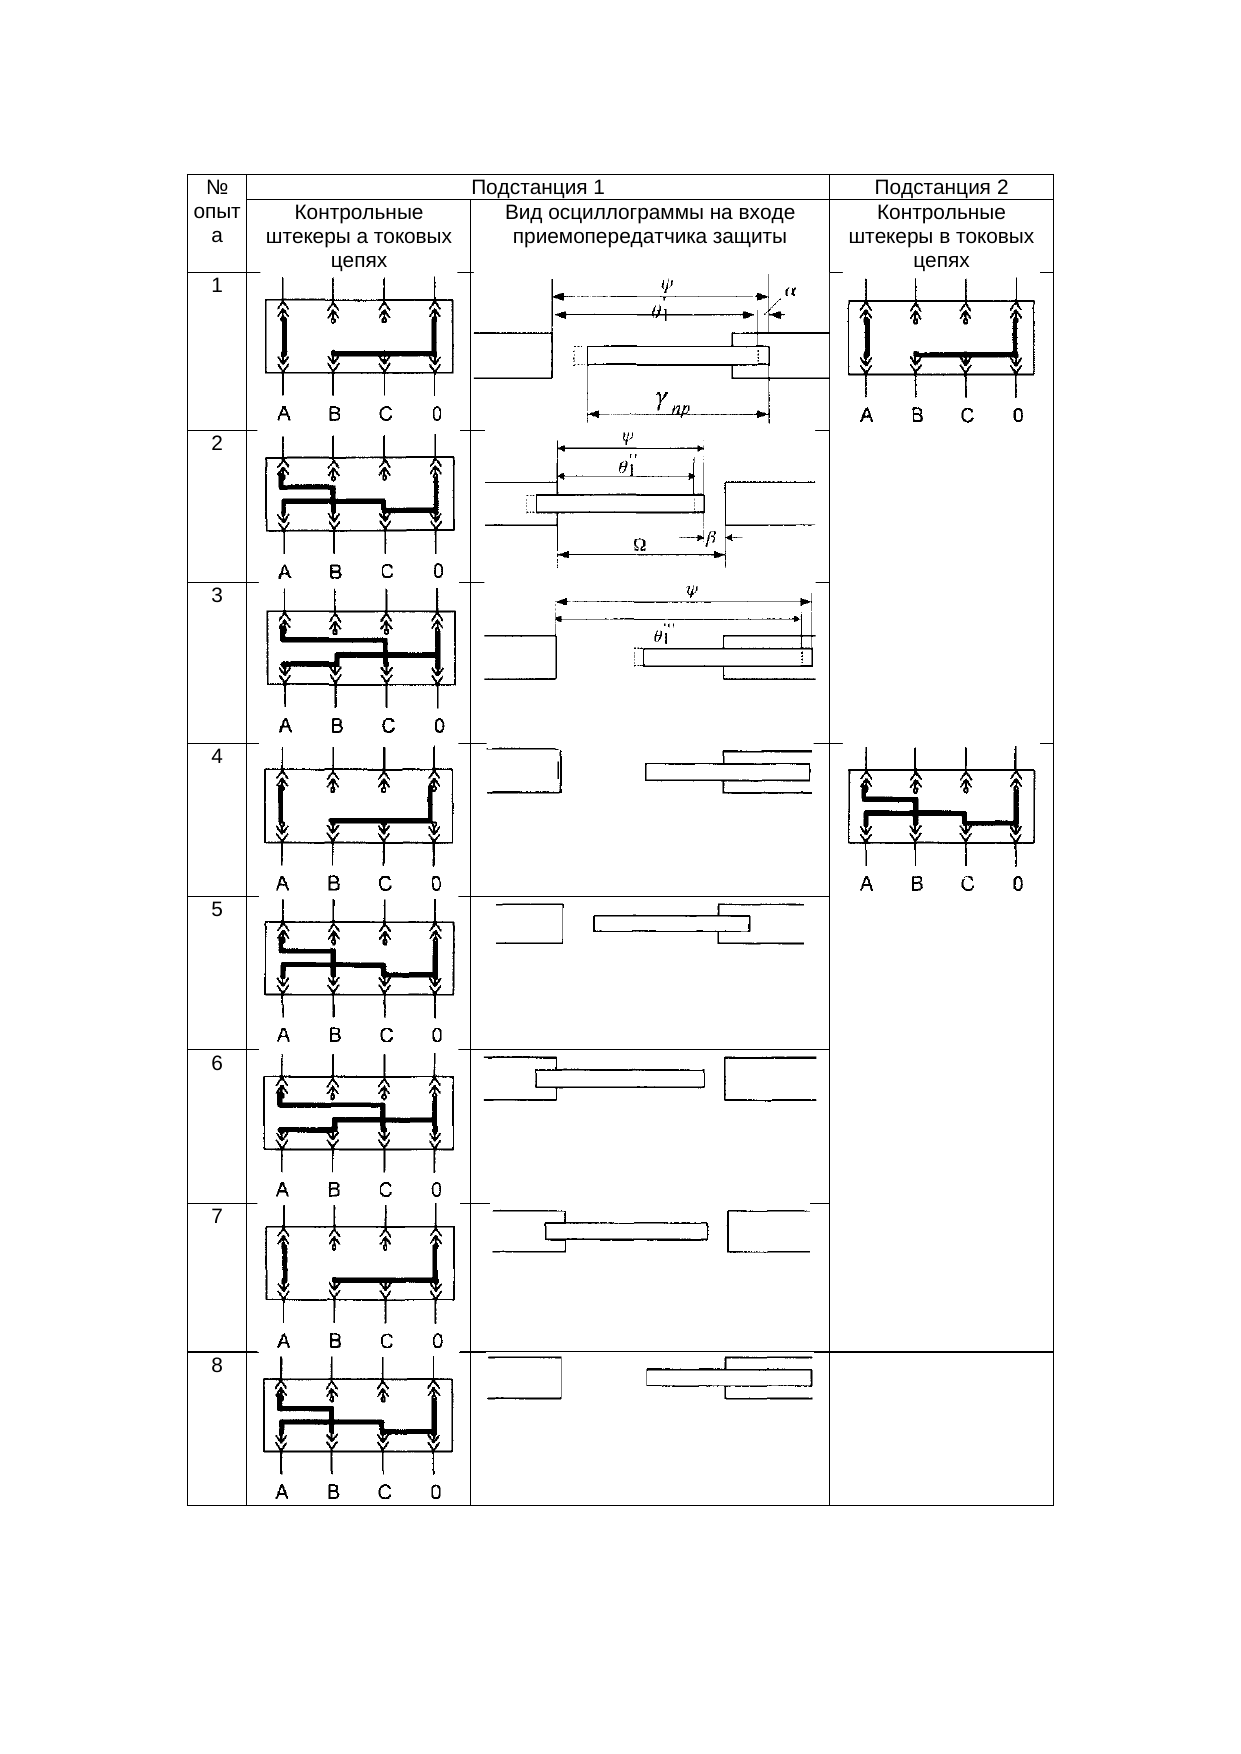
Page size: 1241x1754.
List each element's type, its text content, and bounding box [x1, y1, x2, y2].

table_cell [471, 1353, 829, 1505]
table_cell 4 [188, 744, 246, 896]
table_cell [471, 744, 829, 896]
table_cell [471, 1050, 829, 1203]
table_cell 2 [188, 431, 246, 582]
table_cell [830, 744, 1053, 1351]
table_cell 6 [188, 1050, 246, 1203]
table_header № опыта [188, 175, 246, 272]
table_cell [471, 897, 829, 1049]
table_cell 5 [188, 897, 246, 1049]
table_cell [471, 431, 829, 582]
table_cell [471, 583, 829, 743]
table_cell 7 [188, 1204, 246, 1351]
table_cell [471, 1204, 829, 1351]
table_cell [830, 1353, 1053, 1505]
table_cell 1 [188, 273, 246, 429]
table_cell Вид осциллограммы на входе приемопередатчика защиты [471, 200, 829, 272]
table_cell 3 [188, 583, 246, 743]
table_cell [247, 273, 470, 429]
table_cell 8 [188, 1353, 246, 1505]
table_cell [830, 273, 1053, 743]
